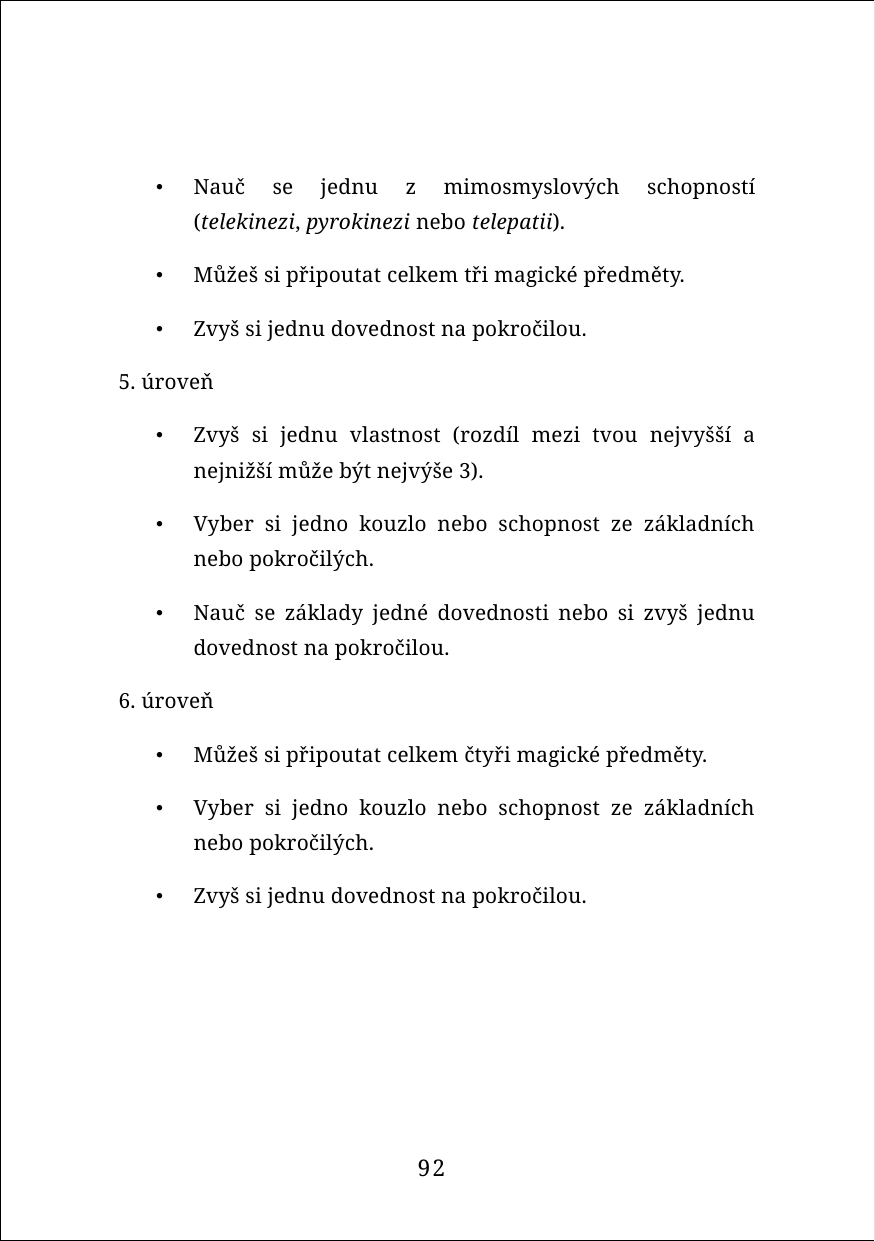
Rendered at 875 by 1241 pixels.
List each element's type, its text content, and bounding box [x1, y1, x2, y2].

list Zvyš si jednu vlastnost (rozdíl mezi tvou nejvyšší a nejnižší může být nejvýše 3). [156, 420, 756, 484]
list Vyber si jedno kouzlo nebo schopnost ze základních nebo pokročilých. [156, 509, 756, 573]
list Nauč se jednu z mimosmyslových schopností (telekinezi, pyrokinezi nebo telepatii). [156, 172, 756, 236]
list Nauč se základy jedné dovednosti nebo si zvyš jednu dovednost na pokročilou. [156, 598, 756, 662]
list Můžeš si připoutat celkem tři magické předměty. [156, 261, 756, 289]
text 6. úroveň [118, 686, 756, 715]
list Zvyš si jednu dovednost na pokročilou. [156, 314, 756, 342]
list Zvyš si jednu dovednost na pokročilou. [156, 882, 756, 910]
text 5. úroveň [118, 367, 756, 395]
list Můžeš si připoutat celkem čtyři magické předměty. [156, 740, 756, 768]
list Vyber si jedno kouzlo nebo schopnost ze základních nebo pokročilých. [156, 793, 756, 857]
